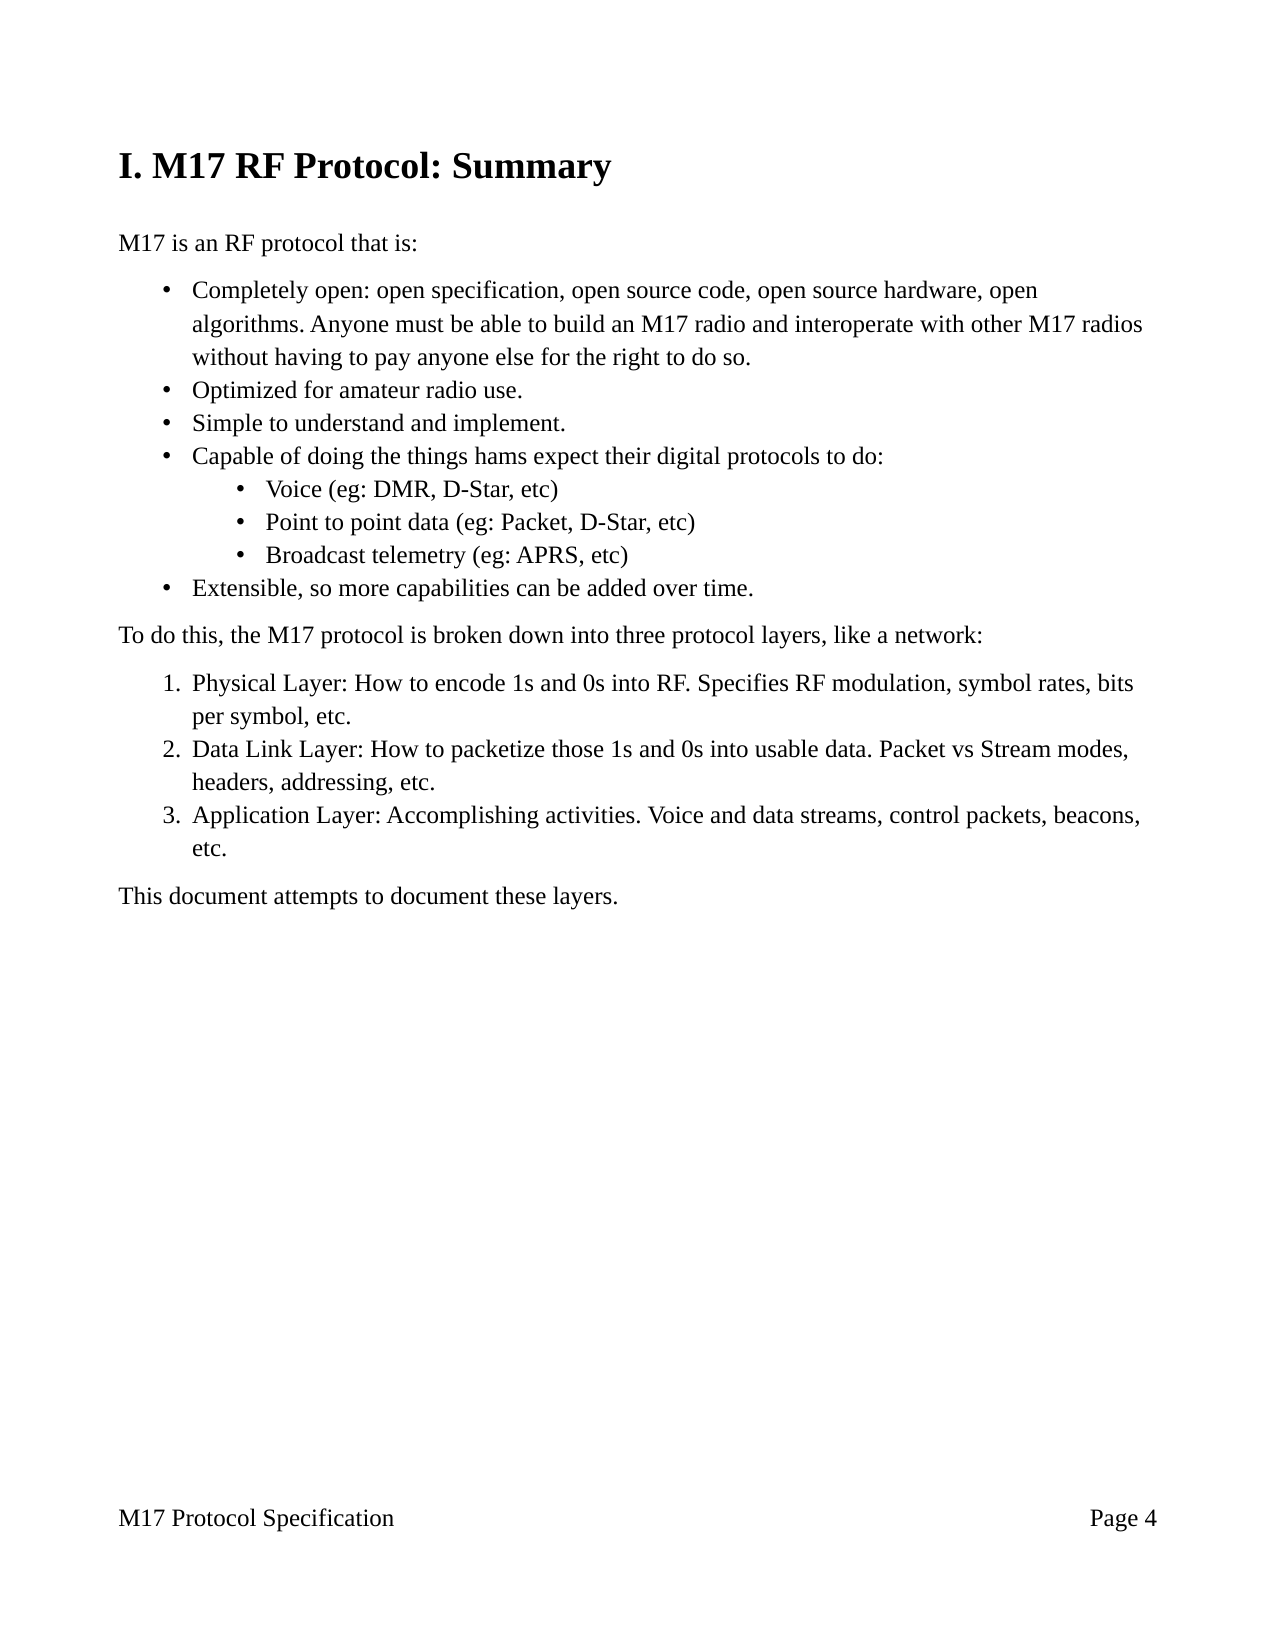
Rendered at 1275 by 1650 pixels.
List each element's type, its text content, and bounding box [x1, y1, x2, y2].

list Capable of doing the things hams expect their digital protocols to do: [162, 441, 1157, 469]
list Point to point data (eg: Packet, D-Star, etc) [236, 507, 1157, 536]
list Extensible, so more capabilities can be added over time. [162, 573, 1157, 602]
text M17 is an RF protocol that is: [118, 228, 1157, 257]
text To do this, the M17 protocol is broken down into three protocol layers, like a network: [118, 620, 1157, 649]
list Voice (eg: DMR, D-Star, etc) [236, 474, 1157, 502]
list Data Link Layer: How to packetize those 1s and 0s into usable data. Packet vs Stream modes, headers, addressing, etc. [162, 734, 1157, 796]
list Simple to understand and implement. [162, 408, 1157, 436]
list Physical Layer: How to encode 1s and 0s into RF. Specifies RF modulation, symbol rates, bits per symbol, etc. [162, 668, 1157, 730]
list Broadcast telemetry (eg: APRS, etc) [236, 540, 1157, 568]
list Completely open: open specification, open source code, open source hardware, open algorithms. Anyone must be able to build an M17 radio and interoperate with other M17 radios without having to pay anyone else for the right to do so. [162, 276, 1157, 370]
list Optimized for amateur radio use. [162, 375, 1157, 403]
subtitle I. M17 RF Protocol: Summary [118, 143, 1157, 187]
list Application Layer: Accomplishing activities. Voice and data streams, control packets, beacons, etc. [162, 800, 1157, 862]
text This document attempts to document these layers. [118, 881, 1157, 909]
